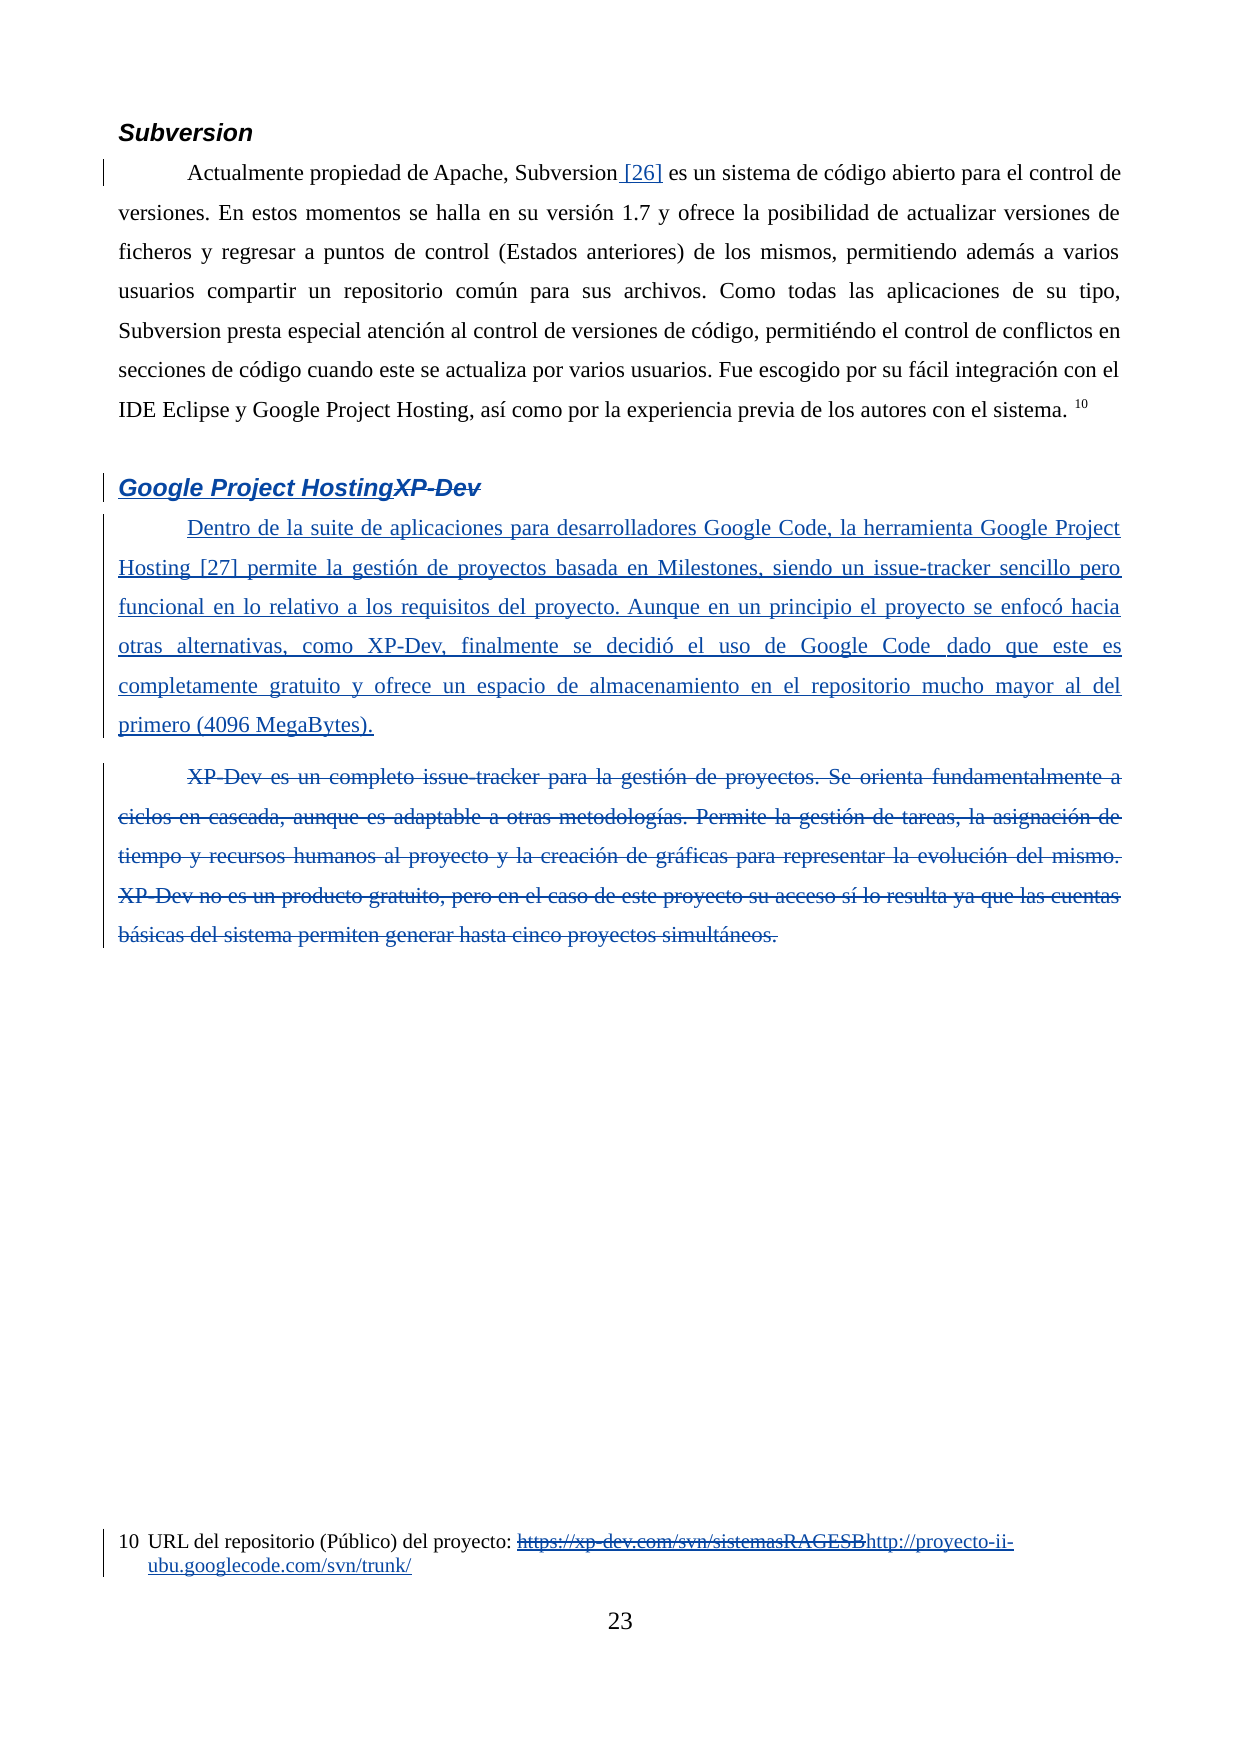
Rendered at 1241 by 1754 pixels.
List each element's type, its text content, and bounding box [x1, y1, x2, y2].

text funcional en lo relativo a los requisitos del proyecto. Aunque en un principio el proyecto se enfocó hacia otras alternativas, como XP-Dev, finalmente se decidió el uso de Google Code dado que este es [118, 578, 1122, 655]
text Actualmente propiedad de Apache, Subversion [26] es un sistema de código abierto para el control de versiones. En estos momentos se halla en su versión 1.7 y ofrece la posibilidad de actualizar versiones de ficheros y regresar a puntos de control (Estados anteriores) de los mismos, permitiendo además a varios usuarios compartir un repositorio común para sus archivos. Como todas las aplicaciones de su tipo, Subversion presta especial atención al control de versiones de código, permitiéndo el control de conflictos en secciones de código cuando este se actualiza por varios usuarios. Fue escogido por su fácil integración con el IDE Eclipse y Google Project HostingXP-Dev, así como por la experiencia previa de los autores con el sistema. [118, 159, 1122, 422]
text primero (4096 MegaBytes). [118, 696, 1122, 738]
subtitle Subversion [118, 118, 1122, 147]
text Dentro de la suite de aplicaciones para desarrolladores Google Code, la herramienta Google Project Hosting [27] permite la gestión de proyectos basada en Milestones, siendo un issue-tracker sencillo pero [118, 514, 1122, 576]
text completamente gratuito y ofrece un espacio de almacenamiento en el repositorio mucho mayor al del [118, 656, 1122, 695]
text URL del repositorio (Público) del proyecto: http://proyecto-ii-ubu.googlecode.com/svn/trunk/ [118, 1529, 1122, 1577]
subtitle Google Project Hosting [118, 473, 1122, 502]
